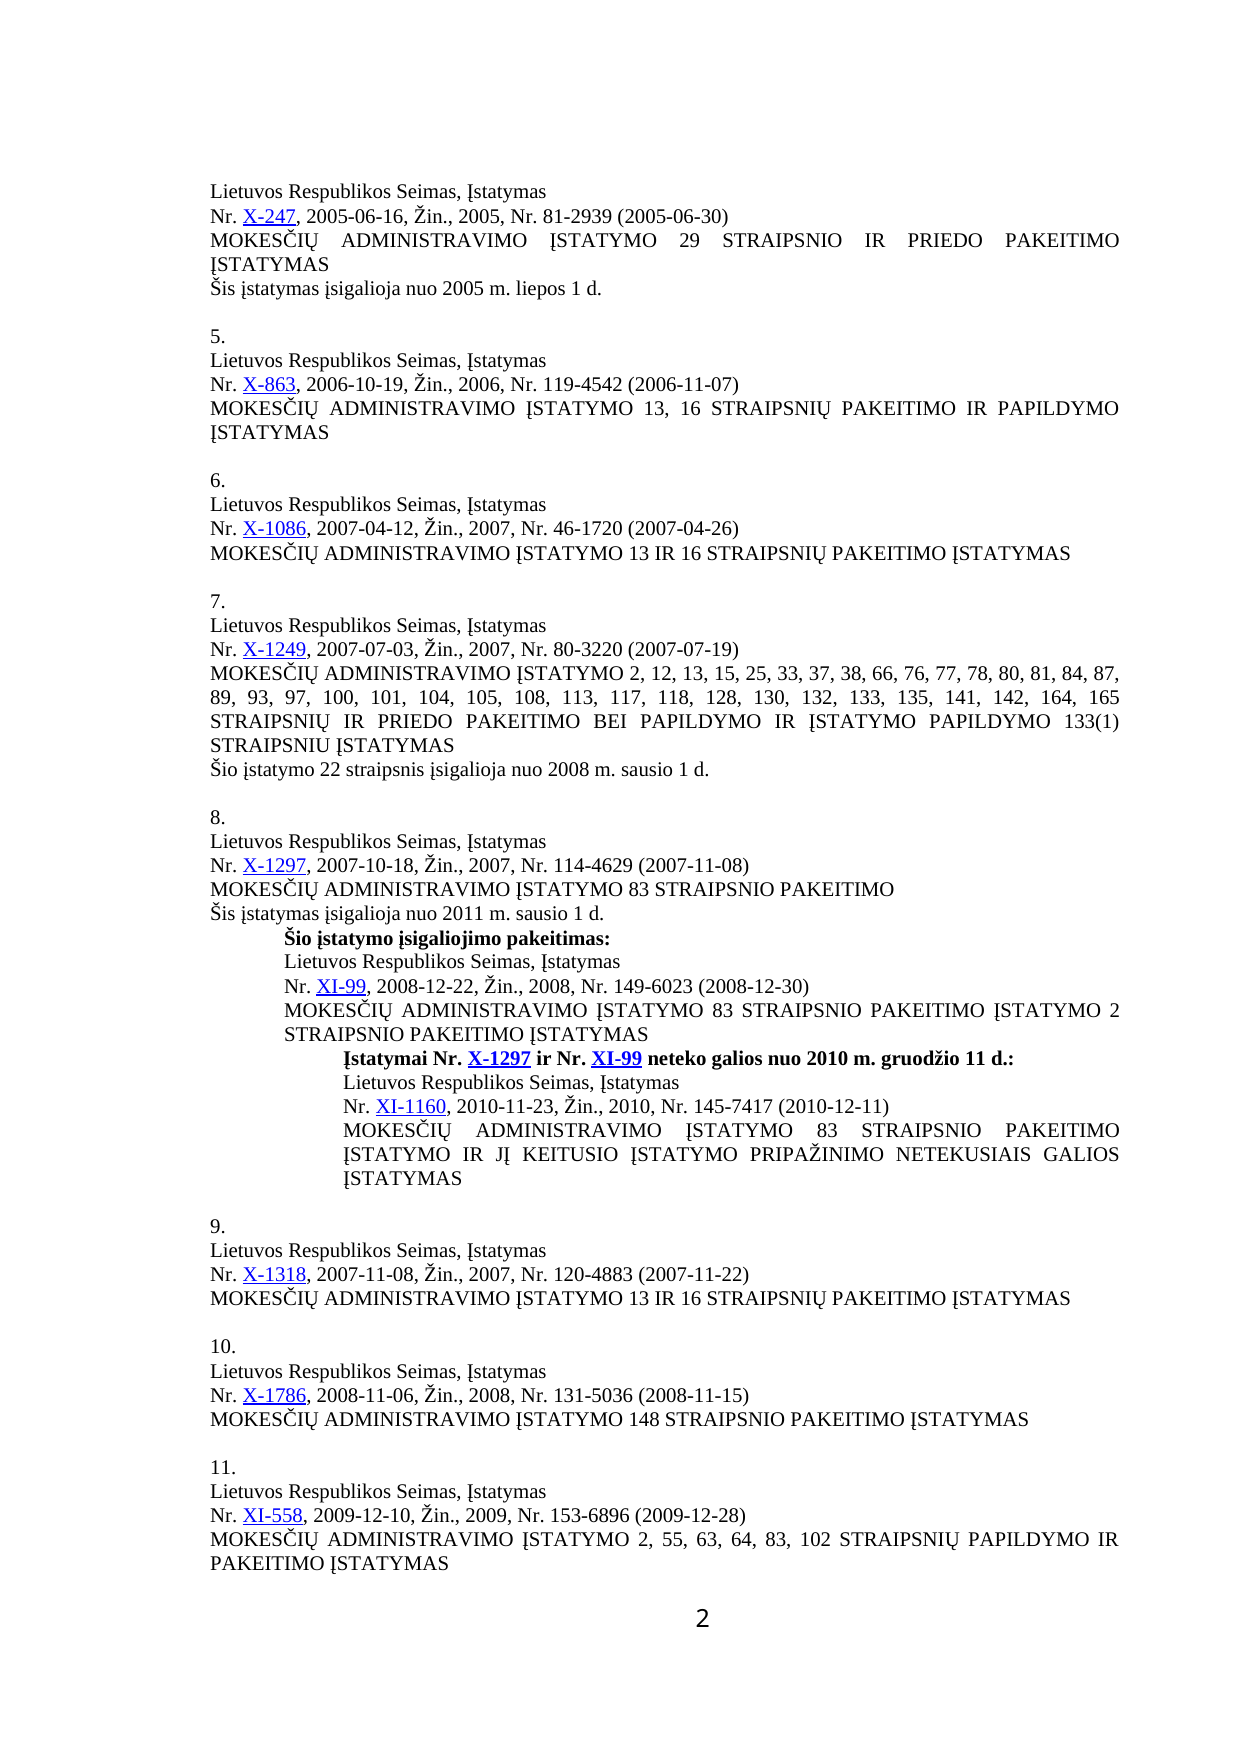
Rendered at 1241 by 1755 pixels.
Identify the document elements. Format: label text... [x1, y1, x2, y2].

text Lietuvos Respublikos Seimas, Įstatymas [210, 1070, 1120, 1094]
text Nr. X-1249, 2007-07-03, Žin., 2007, Nr. 80-3220 (2007-07-19) [210, 637, 1120, 661]
text Lietuvos Respublikos Seimas, Įstatymas [210, 613, 1120, 637]
text MOKESČIŲ ADMINISTRAVIMO ĮSTATYMO 13, 16 STRAIPSNIŲ PAKEITIMO IR PAPILDYMO ĮSTATYMAS [210, 396, 1120, 444]
text Šio įstatymo 22 straipsnis įsigalioja nuo 2008 m. sausio 1 d. [210, 757, 1120, 781]
text 6. [210, 468, 1120, 492]
text 10. [210, 1334, 1120, 1358]
text Šis įstatymas įsigalioja nuo 2005 m. liepos 1 d. [210, 276, 1120, 300]
text Lietuvos Respublikos Seimas, Įstatymas [210, 1479, 1120, 1503]
text Lietuvos Respublikos Seimas, Įstatymas [210, 348, 1120, 372]
text MOKESČIŲ ADMINISTRAVIMO ĮSTATYMO 2, 12, 13, 15, 25, 33, 37, 38, 66, 76, 77, 78, 80, 81, 84, 87, 89, 93, 97, 100, 101, 104, 105, 108, 113, 117, 118, 128, 130, 132, 133, 135, 141, 142, 164, 165 STRAIPSNIŲ IR PRIEDO PAKEITIMO BEI PAPILDYMO IR ĮSTATYMO PAPILDYMO 133(1) STRAIPSNIU ĮSTATYMAS [210, 661, 1120, 757]
text Šio įstatymo įsigaliojimo pakeitimas: [210, 925, 1120, 949]
text Nr. XI-558, 2009-12-10, Žin., 2009, Nr. 153-6896 (2009-12-28) [210, 1503, 1120, 1527]
text Lietuvos Respublikos Seimas, Įstatymas [210, 492, 1120, 516]
text MOKESČIŲ ADMINISTRAVIMO ĮSTATYMO 83 STRAIPSNIO PAKEITIMO ĮSTATYMO IR JĮ KEITUSIO ĮSTATYMO PRIPAŽINIMO NETEKUSIAIS GALIOS ĮSTATYMAS [343, 1118, 1120, 1190]
text 11. [210, 1455, 1120, 1479]
text Lietuvos Respublikos Seimas, Įstatymas [210, 949, 1120, 973]
text Lietuvos Respublikos Seimas, Įstatymas [210, 179, 1120, 203]
text 5. [210, 324, 1120, 348]
text MOKESČIŲ ADMINISTRAVIMO ĮSTATYMO 13 IR 16 STRAIPSNIŲ PAKEITIMO ĮSTATYMAS [210, 540, 1120, 564]
text MOKESČIŲ ADMINISTRAVIMO ĮSTATYMO 13 IR 16 STRAIPSNIŲ PAKEITIMO ĮSTATYMAS [210, 1286, 1120, 1310]
text Nr. X-1297, 2007-10-18, Žin., 2007, Nr. 114-4629 (2007-11-08) [210, 853, 1120, 877]
text Įstatymai Nr. X-1297 ir Nr. XI-99 neteko galios nuo 2010 m. gruodžio 11 d.: [210, 1046, 1120, 1070]
text 8. [210, 805, 1120, 829]
text Lietuvos Respublikos Seimas, Įstatymas [210, 1358, 1120, 1383]
text Nr. X-1086, 2007-04-12, Žin., 2007, Nr. 46-1720 (2007-04-26) [210, 516, 1120, 540]
text Nr. X-247, 2005-06-16, Žin., 2005, Nr. 81-2939 (2005-06-30) [210, 203, 1120, 228]
text MOKESČIŲ ADMINISTRAVIMO ĮSTATYMO 29 STRAIPSNIO IR PRIEDO PAKEITIMO ĮSTATYMAS [210, 228, 1120, 276]
text Nr. XI-99, 2008-12-22, Žin., 2008, Nr. 149-6023 (2008-12-30) [210, 973, 1120, 998]
text MOKESČIŲ ADMINISTRAVIMO ĮSTATYMO 2, 55, 63, 64, 83, 102 STRAIPSNIŲ PAPILDYMO IR PAKEITIMO ĮSTATYMAS [210, 1527, 1120, 1575]
text Lietuvos Respublikos Seimas, Įstatymas [210, 829, 1120, 853]
text MOKESČIŲ ADMINISTRAVIMO ĮSTATYMO 83 STRAIPSNIO PAKEITIMO ĮSTATYMO 2 STRAIPSNIO PAKEITIMO ĮSTATYMAS [284, 998, 1120, 1046]
text 7. [210, 588, 1120, 613]
text Nr. X-1318, 2007-11-08, Žin., 2007, Nr. 120-4883 (2007-11-22) [210, 1262, 1120, 1286]
text 9. [210, 1214, 1120, 1238]
text MOKESČIŲ ADMINISTRAVIMO ĮSTATYMO 83 STRAIPSNIO PAKEITIMO [210, 877, 1120, 901]
text Lietuvos Respublikos Seimas, Įstatymas [210, 1238, 1120, 1262]
text Nr. X-1786, 2008-11-06, Žin., 2008, Nr. 131-5036 (2008-11-15) [210, 1383, 1120, 1407]
text Nr. XI-1160, 2010-11-23, Žin., 2010, Nr. 145-7417 (2010-12-11) [210, 1094, 1120, 1118]
text Nr. X-863, 2006-10-19, Žin., 2006, Nr. 119-4542 (2006-11-07) [210, 372, 1120, 396]
text Šis įstatymas įsigalioja nuo 2011 m. sausio 1 d. [210, 901, 1120, 925]
text MOKESČIŲ ADMINISTRAVIMO ĮSTATYMO 148 STRAIPSNIO PAKEITIMO ĮSTATYMAS [210, 1407, 1120, 1431]
